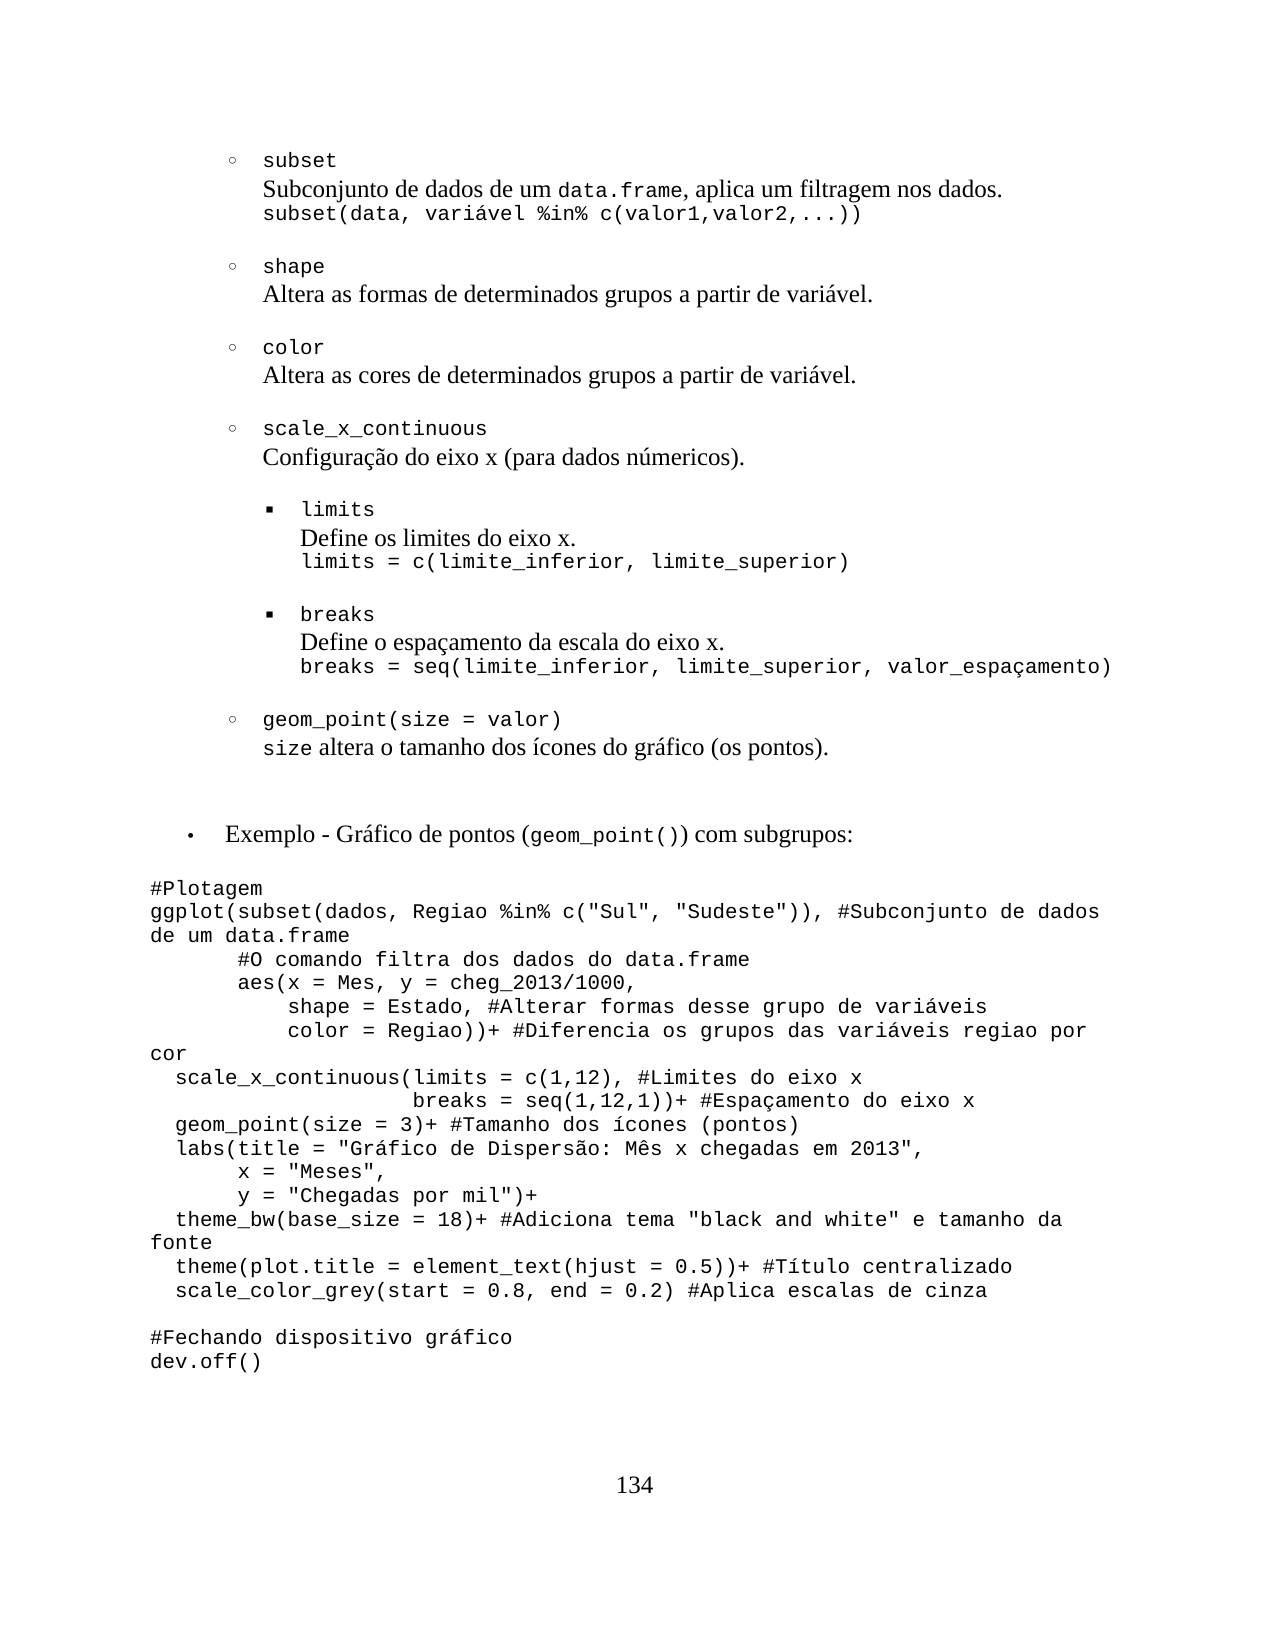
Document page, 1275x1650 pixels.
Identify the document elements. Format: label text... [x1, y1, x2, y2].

text scale_x_continuous(limits = c(1,12), #Limites do eixo x [150, 1067, 1125, 1091]
text scale_color_grey(start = 0.8, end = 0.2) #Aplica escalas de cinza [150, 1280, 1125, 1303]
list Exemplo - Gráfico de pontos (geom_point()) com subgrupos: [187, 819, 1125, 878]
list shape Altera as formas de determinados grupos a partir de variável. [225, 256, 1125, 337]
text labs(title = "Gráfico de Dispersão: Mês x chegadas em 2013", [150, 1138, 1125, 1161]
text breaks = seq(1,12,1))+ #Espaçamento do eixo x [150, 1091, 1125, 1114]
text geom_point(size = 3)+ #Tamanho dos ícones (pontos) [150, 1114, 1125, 1138]
list subset Subconjunto de dados de um data.frame, aplica um filtragem nos dados. subset(data, variável %in% c(valor1,valor2,...)) [225, 150, 1125, 256]
text #O comando filtra dos dados do data.frame [150, 949, 1125, 972]
text aes(x = Mes, y = cheg_2013/1000, [150, 972, 1125, 996]
text theme(plot.title = element_text(hjust = 0.5))+ #Título centralizado [150, 1256, 1125, 1280]
list breaks Define o espaçamento da escala do eixo x. breaks = seq(limite_inferior, limite_superior, valor_espaçamento) [262, 604, 1125, 709]
text x = "Meses", [150, 1161, 1125, 1185]
text shape = Estado, #Alterar formas desse grupo de variáveis [150, 996, 1125, 1019]
text color = Regiao))+ #Diferencia os grupos das variáveis regiao por cor [150, 1019, 1125, 1067]
text #Plotagem [150, 878, 1125, 901]
list color Altera as cores de determinados grupos a partir de variável. [225, 337, 1125, 418]
text theme_bw(base_size = 18)+ #Adiciona tema "black and white" e tamanho da fonte [150, 1209, 1125, 1256]
list limits Define os limites do eixo x. limits = c(limite_inferior, limite_superior) [262, 499, 1125, 604]
text dev.off() [150, 1351, 1125, 1374]
text #Fechando dispositivo gráfico [150, 1327, 1125, 1351]
list geom_point(size = valor) size altera o tamanho dos ícones do gráfico (os pontos). [225, 709, 1125, 791]
text ggplot(subset(dados, Regiao %in% c("Sul", "Sudeste")), #Subconjunto de dados de um data.frame [150, 901, 1125, 949]
list scale_x_continuous Configuração do eixo x (para dados númericos). [225, 418, 1125, 499]
text y = "Chegadas por mil")+ [150, 1185, 1125, 1209]
